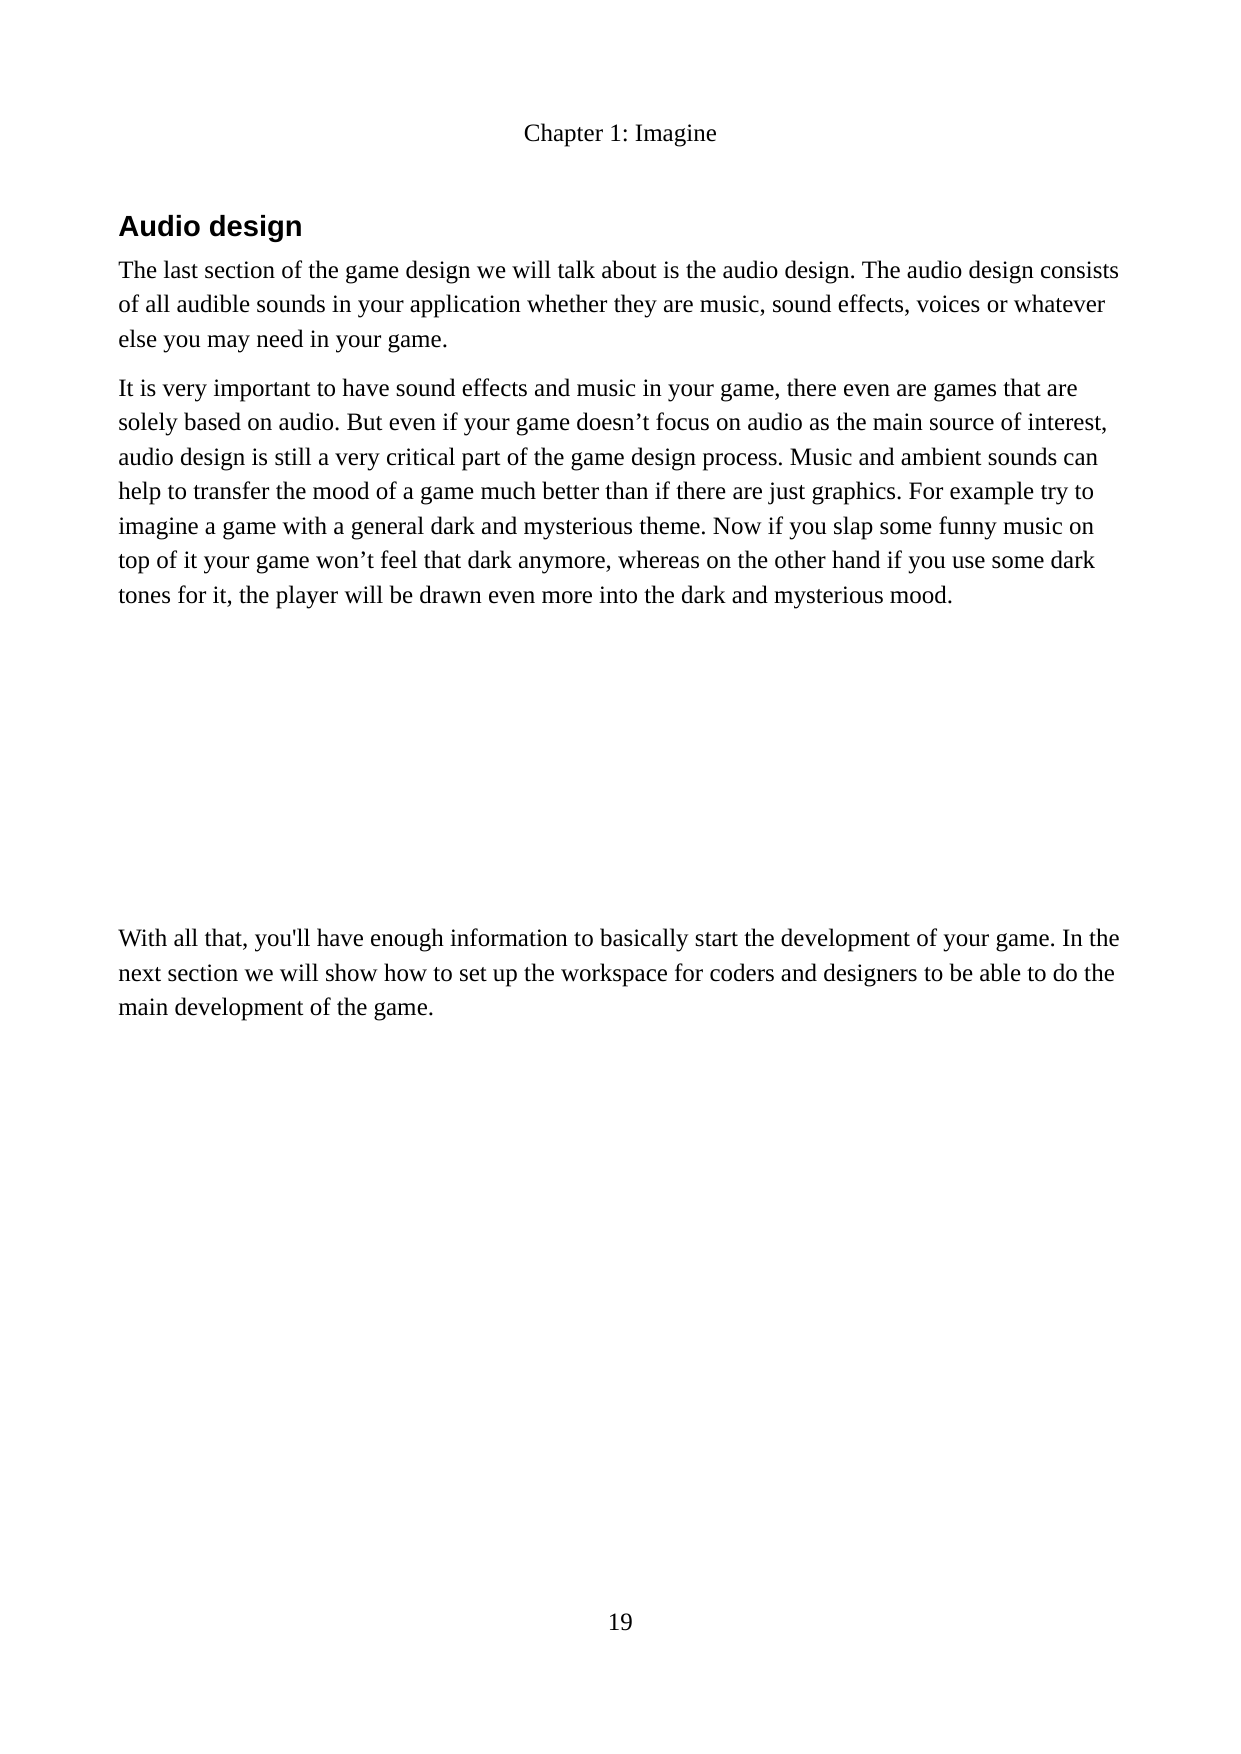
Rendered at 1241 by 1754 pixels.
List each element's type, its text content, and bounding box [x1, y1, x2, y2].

text With all that, you'll have enough information to basically start the development of your game. In the next section we will show how to set up the workspace for coders and designers to be able to do the main development of the game. [118, 923, 1122, 1021]
subtitle Audio design [118, 209, 1122, 242]
text The last section of the game design we will talk about is the audio design. The audio design consists of all audible sounds in your application whether they are music, sound effects, voices or whatever else you may need in your game. [118, 255, 1122, 352]
text It is very important to have sound effects and music in your game, there even are games that are solely based on audio. But even if your game doesn’t focus on audio as the main source of interest, audio design is still a very critical part of the game design process. Music and ambient sounds can help to transfer the mood of a game much better than if there are just graphics. For example try to imagine a game with a general dark and mysterious theme. Now if you slap some funny music on top of it your game won’t feel that dark anymore, whereas on the other hand if you use some dark tones for it, the player will be drawn even more into the dark and mysterious mood. [118, 373, 1122, 608]
